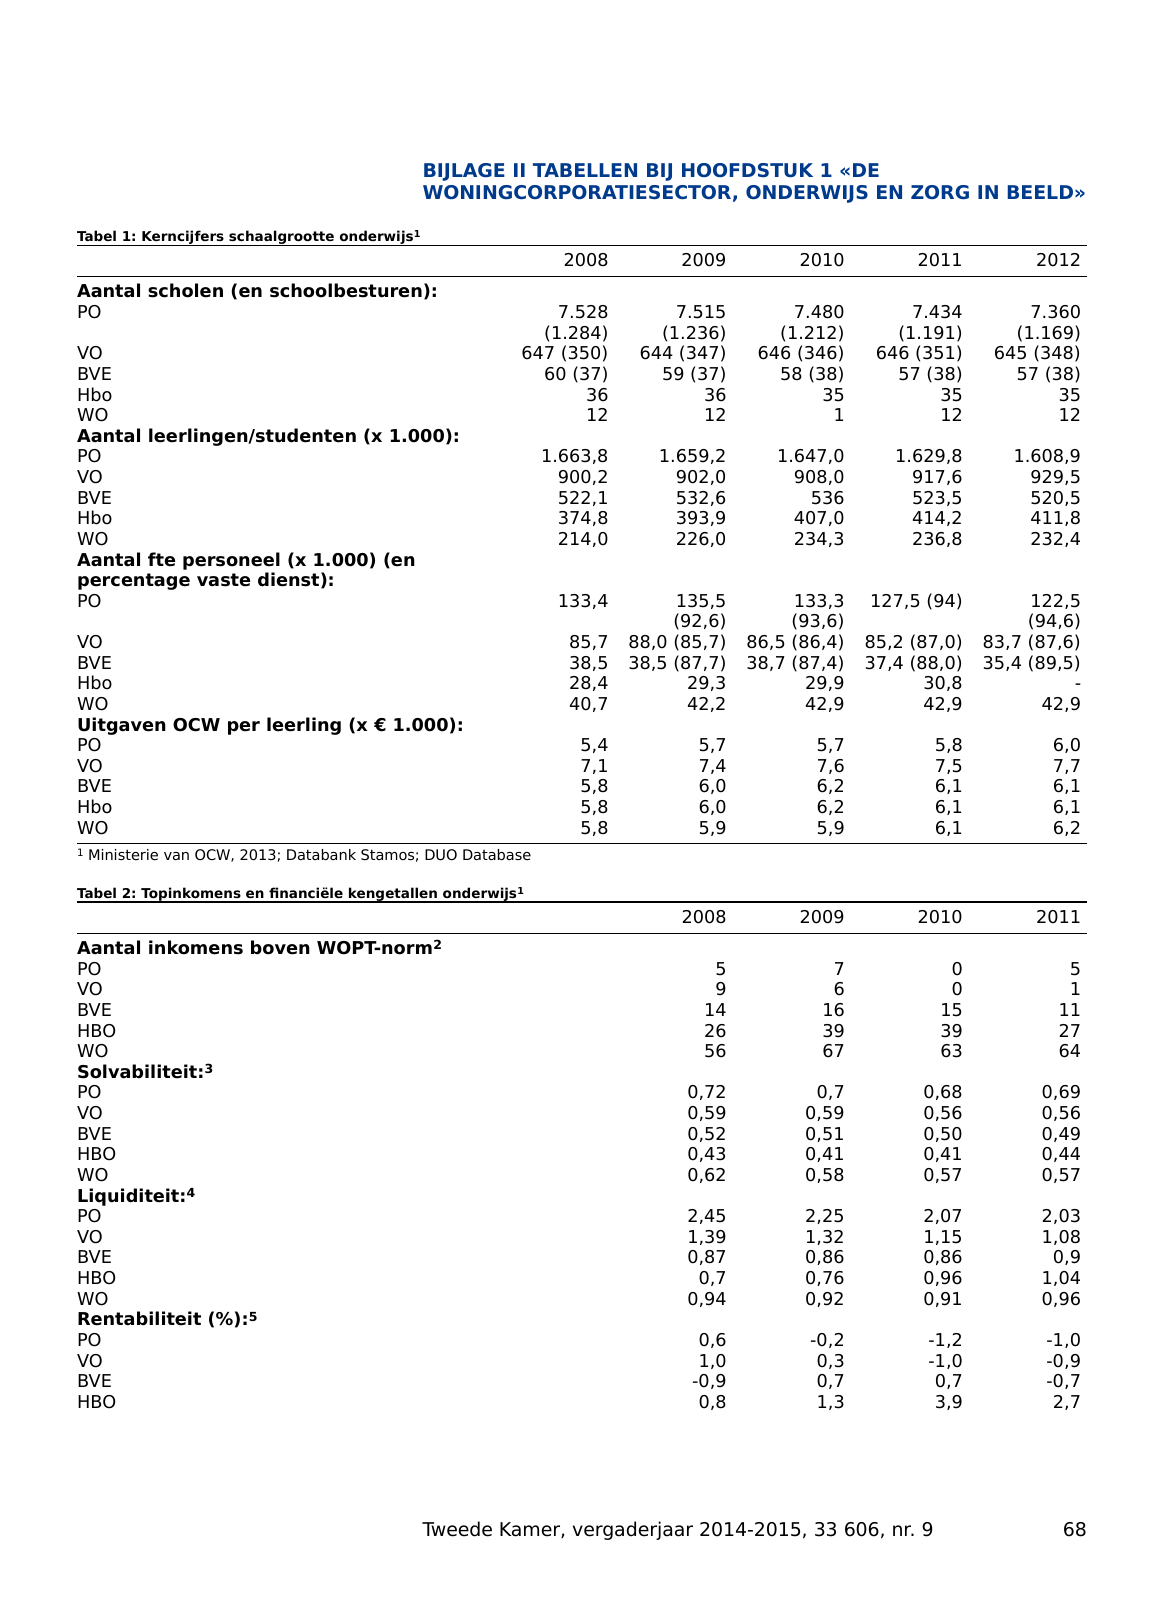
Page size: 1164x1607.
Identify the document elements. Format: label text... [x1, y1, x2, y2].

table_cell 29,9 [732, 673, 850, 694]
table_cell 1.663,8 [496, 446, 614, 467]
table_cell 6,0 [969, 735, 1087, 756]
table_cell 5,8 [496, 797, 614, 818]
table_cell WO [77, 1289, 614, 1309]
table_cell VO [77, 1227, 614, 1247]
table_cell 1 [732, 405, 850, 426]
table_cell WO [77, 1165, 614, 1186]
table_cell 11 [969, 1000, 1087, 1021]
table_cell 57 (38) [850, 364, 968, 384]
table_cell BVE [77, 1000, 614, 1021]
table_cell 6,0 [614, 797, 732, 818]
table_cell 644 (347) [614, 343, 732, 364]
table_cell BVE [77, 1248, 614, 1268]
table_cell 127,5 (94) [850, 591, 968, 632]
table_cell 7.360 (1.169) [969, 302, 1087, 343]
table_cell 0,7 [614, 1268, 732, 1289]
table_cell 1 [969, 979, 1087, 1000]
table_cell 6,0 [614, 776, 732, 797]
table_cell 67 [732, 1041, 850, 1062]
table_cell 63 [850, 1041, 968, 1062]
table_cell 0,6 [614, 1330, 732, 1351]
table_cell 2012 [969, 246, 1087, 276]
table_cell WO [77, 694, 496, 714]
table_cell 1,32 [732, 1227, 850, 1247]
table_cell 0,92 [732, 1289, 850, 1309]
table_cell 1.647,0 [732, 446, 850, 467]
table_cell 0,86 [850, 1248, 968, 1268]
table_cell 0,7 [850, 1371, 968, 1392]
table_cell WO [77, 529, 496, 549]
table_cell 0,94 [614, 1289, 732, 1309]
table_cell 0,59 [732, 1103, 850, 1124]
table_cell 0,96 [969, 1289, 1087, 1309]
table_cell Hbo [77, 797, 496, 818]
table_cell 0,57 [969, 1165, 1087, 1186]
table_cell 35 [969, 385, 1087, 405]
table_cell 522,1 [496, 488, 614, 508]
table_cell 6,1 [850, 776, 968, 797]
table_cell 15 [850, 1000, 968, 1021]
table_cell 35 [732, 385, 850, 405]
table_cell 1 Ministerie van OCW, 2013; Databank Stamos; DUO Database [77, 844, 1087, 864]
table_cell 1,15 [850, 1227, 968, 1247]
table_cell 5 [614, 959, 732, 979]
table_cell PO [77, 735, 496, 756]
table_cell 7.434 (1.191) [850, 302, 968, 343]
table_cell PO [77, 959, 614, 979]
table_cell 1,0 [614, 1351, 732, 1371]
table_cell 58 (38) [732, 364, 850, 384]
table_cell WO [77, 405, 496, 426]
table_cell 0,91 [850, 1289, 968, 1309]
table_cell 6 [732, 979, 850, 1000]
table_cell - [969, 673, 1087, 694]
table_cell 393,9 [614, 508, 732, 529]
table_cell 42,9 [969, 694, 1087, 714]
table_cell 532,6 [614, 488, 732, 508]
table_cell 5,8 [496, 776, 614, 797]
table_cell 902,0 [614, 467, 732, 488]
table_cell WO [77, 1041, 614, 1062]
table_cell 0,7 [732, 1083, 850, 1103]
table_cell BVE [77, 653, 496, 673]
table_cell 900,2 [496, 467, 614, 488]
table_cell 7.480 (1.212) [732, 302, 850, 343]
table_cell Rentabiliteit (%):5 [77, 1309, 614, 1330]
table_cell 0,8 [614, 1392, 732, 1412]
table_cell Aantal leerlingen/studenten (x 1.000): [77, 426, 496, 446]
table_cell 12 [969, 405, 1087, 426]
table_cell 2,25 [732, 1206, 850, 1227]
table_cell 226,0 [614, 529, 732, 549]
table_cell 5,7 [614, 735, 732, 756]
table_cell 236,8 [850, 529, 968, 549]
table_cell PO [77, 1330, 614, 1351]
table_cell 411,8 [969, 508, 1087, 529]
table_cell PO [77, 446, 496, 467]
table_cell [614, 1186, 1087, 1206]
table_cell 0,56 [969, 1103, 1087, 1124]
table_cell 28,4 [496, 673, 614, 694]
table_cell 520,5 [969, 488, 1087, 508]
table_cell 9 [614, 979, 732, 1000]
table_cell [496, 550, 1087, 591]
table_cell 1,3 [732, 1392, 850, 1412]
table_cell 0,86 [732, 1248, 850, 1268]
table_cell 38,5 (87,7) [614, 653, 732, 673]
table_cell BVE [77, 776, 496, 797]
table_cell 647 (350) [496, 343, 614, 364]
table_cell 2008 [496, 246, 614, 276]
table_cell [614, 1062, 1087, 1082]
table_cell 1.608,9 [969, 446, 1087, 467]
table_cell 2008 [614, 903, 732, 932]
table_cell 7,1 [496, 756, 614, 776]
table_cell PO [77, 1206, 614, 1227]
table_cell 14 [614, 1000, 732, 1021]
table_cell 1,39 [614, 1227, 732, 1247]
table_cell 645 (348) [969, 343, 1087, 364]
table_cell VO [77, 756, 496, 776]
table_cell 6,1 [969, 776, 1087, 797]
table_cell BVE [77, 1124, 614, 1144]
table_cell 6,1 [850, 797, 968, 818]
table_cell 6,2 [732, 797, 850, 818]
table_cell 88,0 (85,7) [614, 632, 732, 653]
table_cell 0,56 [850, 1103, 968, 1124]
table_cell 232,4 [969, 529, 1087, 549]
table_cell Hbo [77, 385, 496, 405]
table_cell 407,0 [732, 508, 850, 529]
table_cell [614, 934, 1087, 959]
table_cell 234,3 [732, 529, 850, 549]
table_cell [496, 277, 1087, 302]
table_cell Liquiditeit:4 [77, 1186, 614, 1206]
table_cell 27 [969, 1021, 1087, 1041]
table_cell 646 (351) [850, 343, 968, 364]
table_cell 5,7 [732, 735, 850, 756]
table_cell 38,7 (87,4) [732, 653, 850, 673]
table_cell 64 [969, 1041, 1087, 1062]
table_cell Hbo [77, 508, 496, 529]
table_cell PO [77, 302, 496, 343]
table_cell 7,7 [969, 756, 1087, 776]
table_cell 29,3 [614, 673, 732, 694]
table_cell 0,58 [732, 1165, 850, 1186]
table_cell 42,2 [614, 694, 732, 714]
table_cell 42,9 [850, 694, 968, 714]
table_cell 0,51 [732, 1124, 850, 1144]
table_cell 5,9 [614, 818, 732, 843]
table_header Tabel 1: Kerncijfers schaalgrootte onderwijs1 [77, 229, 1087, 244]
table_cell VO [77, 467, 496, 488]
table_cell Aantal scholen (en schoolbesturen): [77, 277, 496, 302]
table_cell 5,9 [732, 818, 850, 843]
table_cell 0,9 [969, 1248, 1087, 1268]
table_cell 7,5 [850, 756, 968, 776]
table_cell 26 [614, 1021, 732, 1041]
table_cell Uitgaven OCW per leerling (x € 1.000): [77, 715, 496, 735]
table_cell -0,2 [732, 1330, 850, 1351]
table_cell Aantal inkomens boven WOPT-norm2 [77, 934, 614, 959]
table_cell 6,1 [969, 797, 1087, 818]
table_cell 1.659,2 [614, 446, 732, 467]
table_cell 133,4 [496, 591, 614, 632]
table_cell -0,9 [969, 1351, 1087, 1371]
table_cell 0,62 [614, 1165, 732, 1186]
table_cell 0,49 [969, 1124, 1087, 1144]
table_cell 6,2 [732, 776, 850, 797]
table_cell 36 [496, 385, 614, 405]
table_cell 5 [969, 959, 1087, 979]
table_cell 646 (346) [732, 343, 850, 364]
table_cell 0 [850, 979, 968, 1000]
table_cell 2,07 [850, 1206, 968, 1227]
table_cell 7,4 [614, 756, 732, 776]
table_cell 0,57 [850, 1165, 968, 1186]
table_cell 0,76 [732, 1268, 850, 1289]
table_cell HBO [77, 1144, 614, 1165]
table_cell HBO [77, 1021, 614, 1041]
table_cell 122,5 (94,6) [969, 591, 1087, 632]
table_cell 56 [614, 1041, 732, 1062]
table_cell 2,7 [969, 1392, 1087, 1412]
table_cell 36 [614, 385, 732, 405]
table_cell 85,7 [496, 632, 614, 653]
table_cell 57 (38) [969, 364, 1087, 384]
table_cell 0,68 [850, 1083, 968, 1103]
table_cell 0,72 [614, 1083, 732, 1103]
table_cell 85,2 (87,0) [850, 632, 968, 653]
table_cell 908,0 [732, 467, 850, 488]
subtitle BIJLAGE II TABELLEN BIJ HOOFDSTUK 1 «DE WONINGCORPORATIESECTOR, ONDERWIJS EN ZORG IN BEELD» [422, 160, 1087, 204]
table_cell 135,5 (92,6) [614, 591, 732, 632]
table_cell Hbo [77, 673, 496, 694]
table_cell 0,44 [969, 1144, 1087, 1165]
table_cell 0 [850, 959, 968, 979]
table_cell 2010 [732, 246, 850, 276]
table_cell HBO [77, 1268, 614, 1289]
table_cell 7.528 (1.284) [496, 302, 614, 343]
table_cell 917,6 [850, 467, 968, 488]
table_cell [496, 715, 1087, 735]
table_cell 2009 [732, 903, 850, 932]
table_cell 6,2 [969, 818, 1087, 843]
table_cell 0,87 [614, 1248, 732, 1268]
table_cell 0,50 [850, 1124, 968, 1144]
table_cell -0,7 [969, 1371, 1087, 1392]
table_cell 1,08 [969, 1227, 1087, 1247]
table_cell 39 [732, 1021, 850, 1041]
table_cell 0,52 [614, 1124, 732, 1144]
table_cell 2011 [969, 903, 1087, 932]
table_cell 929,5 [969, 467, 1087, 488]
table_cell Solvabiliteit:3 [77, 1062, 614, 1082]
table_cell 7 [732, 959, 850, 979]
table_cell 1.629,8 [850, 446, 968, 467]
table_cell 59 (37) [614, 364, 732, 384]
table_cell VO [77, 1351, 614, 1371]
table_cell 536 [732, 488, 850, 508]
table_cell 7,6 [732, 756, 850, 776]
table_cell 5,8 [850, 735, 968, 756]
table_cell 5,4 [496, 735, 614, 756]
table_cell 35,4 (89,5) [969, 653, 1087, 673]
table_cell 30,8 [850, 673, 968, 694]
table_cell BVE [77, 1371, 614, 1392]
table_cell VO [77, 343, 496, 364]
table_cell BVE [77, 488, 496, 508]
table_cell 12 [496, 405, 614, 426]
table_cell PO [77, 591, 496, 632]
table_cell 6,1 [850, 818, 968, 843]
table_cell 86,5 (86,4) [732, 632, 850, 653]
table_cell 3,9 [850, 1392, 968, 1412]
table_cell VO [77, 632, 496, 653]
table_cell 133,3 (93,6) [732, 591, 850, 632]
table_cell 1,04 [969, 1268, 1087, 1289]
table_cell 374,8 [496, 508, 614, 529]
table_cell 40,7 [496, 694, 614, 714]
table_cell [496, 426, 1087, 446]
table_cell 523,5 [850, 488, 968, 508]
table_cell [614, 1309, 1087, 1330]
table_cell 0,96 [850, 1268, 968, 1289]
table_cell -1,2 [850, 1330, 968, 1351]
table_cell 38,5 [496, 653, 614, 673]
table_header Tabel 2: Topinkomens en financiële kengetallen onderwijs1 [77, 886, 1087, 901]
table_cell 0,41 [850, 1144, 968, 1165]
table_cell 42,9 [732, 694, 850, 714]
table_cell 0,7 [732, 1371, 850, 1392]
table_cell 16 [732, 1000, 850, 1021]
table_cell VO [77, 1103, 614, 1124]
table_cell 2009 [614, 246, 732, 276]
table_cell 12 [614, 405, 732, 426]
table_cell 83,7 (87,6) [969, 632, 1087, 653]
table_cell PO [77, 1083, 614, 1103]
table_cell 214,0 [496, 529, 614, 549]
table_cell [77, 903, 614, 932]
table_cell -1,0 [850, 1351, 968, 1371]
table_cell 2,03 [969, 1206, 1087, 1227]
table_cell 35 [850, 385, 968, 405]
table_cell 0,3 [732, 1351, 850, 1371]
table_cell 60 (37) [496, 364, 614, 384]
table_cell Aantal fte personeel (x 1.000) (en percentage vaste dienst): [77, 550, 496, 591]
table_cell -0,9 [614, 1371, 732, 1392]
table_cell WO [77, 818, 496, 843]
table_cell [77, 246, 496, 276]
table_cell -1,0 [969, 1330, 1087, 1351]
table_cell 0,43 [614, 1144, 732, 1165]
table_cell VO [77, 979, 614, 1000]
table_cell 5,8 [496, 818, 614, 843]
table_cell 0,59 [614, 1103, 732, 1124]
table_cell 12 [850, 405, 968, 426]
table_cell BVE [77, 364, 496, 384]
table_cell 39 [850, 1021, 968, 1041]
table_cell 414,2 [850, 508, 968, 529]
table_cell 2010 [850, 903, 968, 932]
table_cell HBO [77, 1392, 614, 1412]
table_cell 0,41 [732, 1144, 850, 1165]
table_cell 37,4 (88,0) [850, 653, 968, 673]
table_cell 2,45 [614, 1206, 732, 1227]
table_cell 0,69 [969, 1083, 1087, 1103]
table_cell 7.515 (1.236) [614, 302, 732, 343]
table_cell 2011 [850, 246, 968, 276]
